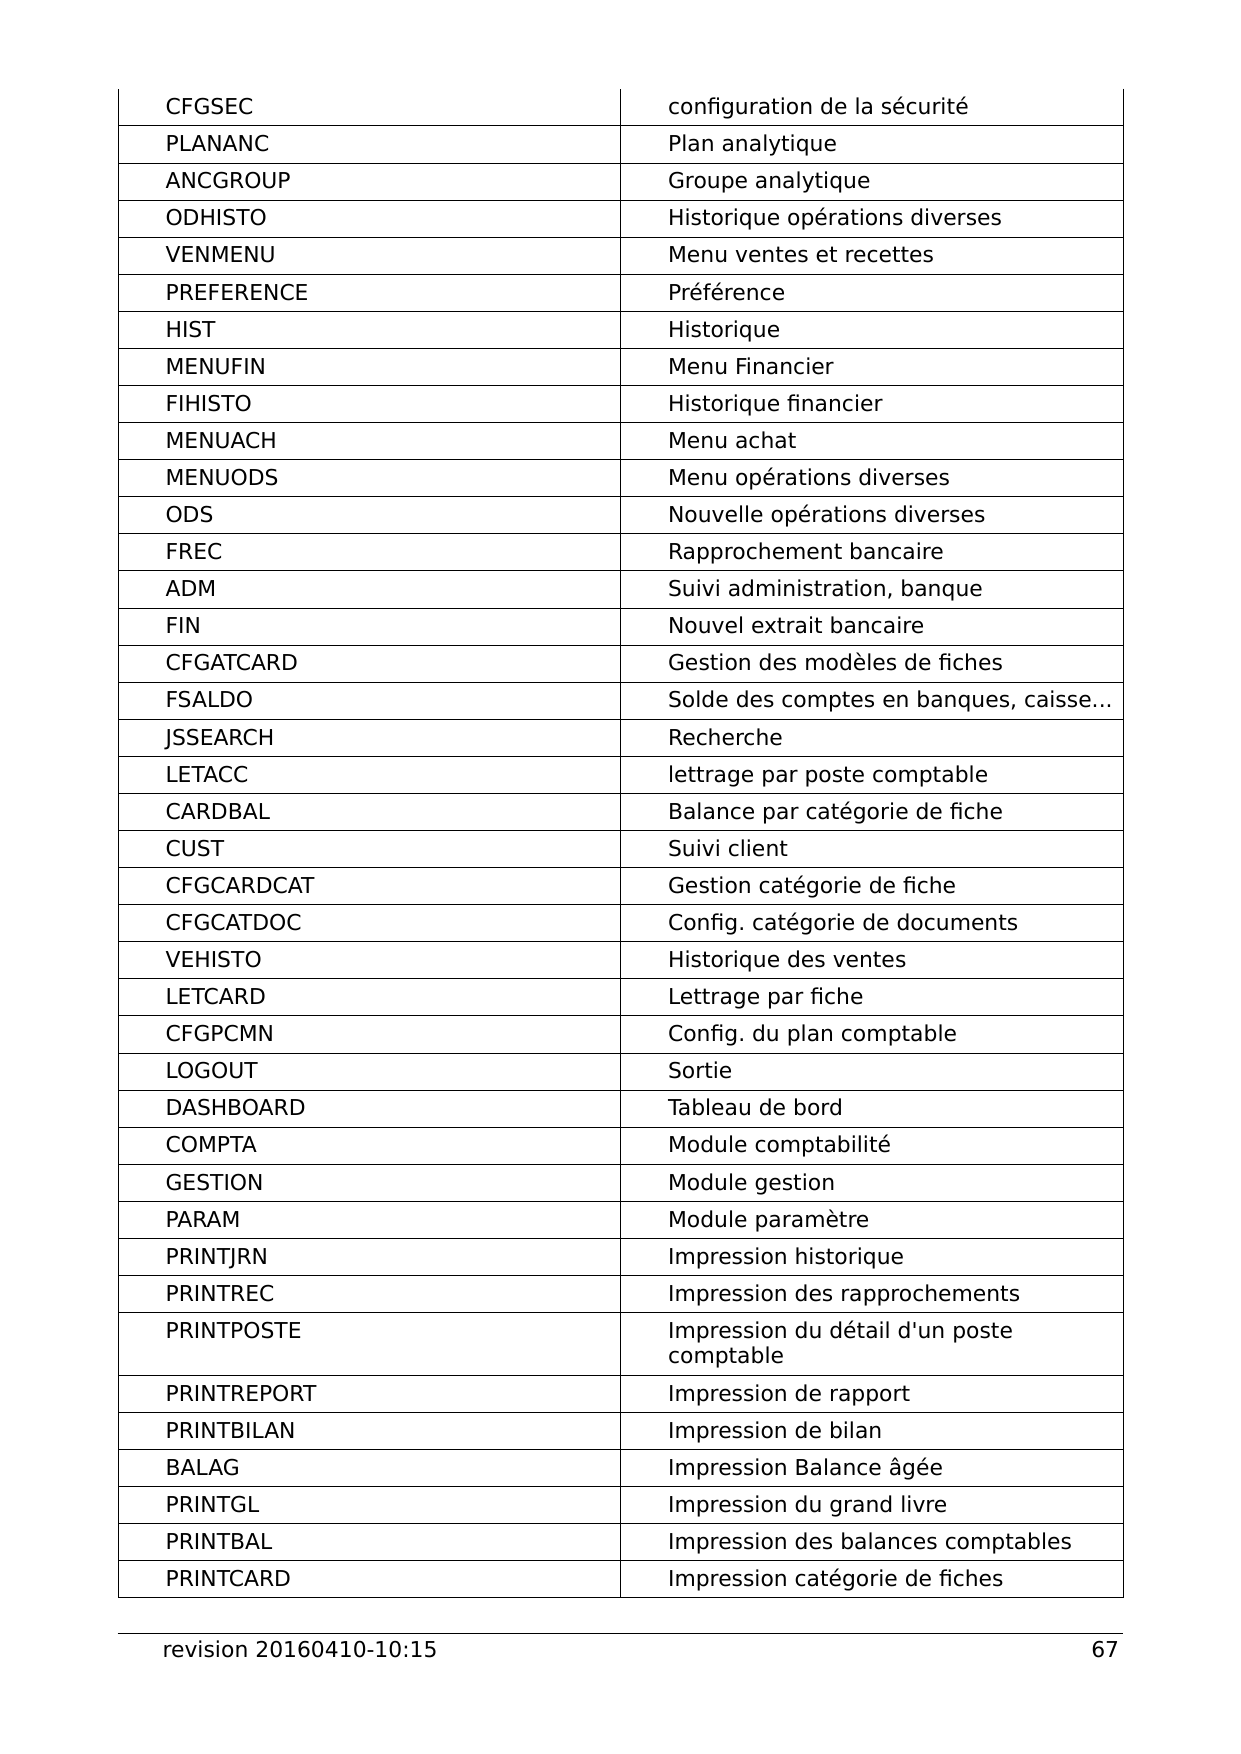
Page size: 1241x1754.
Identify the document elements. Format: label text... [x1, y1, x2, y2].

table_cell Rapprochement bancaire [621, 534, 1123, 570]
table_cell PRINTPOSTE [119, 1313, 620, 1375]
table_cell MENUFIN [119, 349, 620, 385]
table_cell CFGCARDCAT [119, 868, 620, 904]
table_cell Préférence [621, 275, 1123, 311]
table_cell Impression catégorie de fiches [621, 1561, 1123, 1597]
table_cell Lettrage par fiche [621, 979, 1123, 1015]
table_cell GESTION [119, 1165, 620, 1201]
table_cell BALAG [119, 1450, 620, 1486]
table_cell Config. du plan comptable [621, 1016, 1123, 1053]
table_cell Historique [621, 312, 1123, 348]
table_cell Menu opérations diverses [621, 460, 1123, 496]
table_cell Groupe analytique [621, 164, 1123, 200]
table_cell FREC [119, 534, 620, 570]
table_cell configuration de la sécurité [621, 89, 1123, 125]
table_cell Solde des comptes en banques, caisse... [621, 683, 1123, 719]
table_cell FIN [119, 609, 620, 645]
table_cell Impression des rapprochements [621, 1276, 1123, 1312]
table_cell Impression des balances comptables [621, 1524, 1123, 1560]
table_cell PRINTCARD [119, 1561, 620, 1597]
table_cell CFGSEC [119, 89, 620, 125]
table_cell Module comptabilité [621, 1128, 1123, 1164]
table_cell Impression du grand livre [621, 1487, 1123, 1523]
table_cell Gestion catégorie de fiche [621, 868, 1123, 904]
table_cell CARDBAL [119, 794, 620, 830]
table_cell Gestion des modèles de fiches [621, 646, 1123, 682]
table_cell CFGCATDOC [119, 905, 620, 941]
table_cell HIST [119, 312, 620, 348]
table_cell MENUACH [119, 423, 620, 459]
table_cell Suivi administration, banque [621, 571, 1123, 608]
table_cell PARAM [119, 1202, 620, 1238]
table_cell Balance par catégorie de fiche [621, 794, 1123, 830]
table_cell Historique financier [621, 386, 1123, 422]
table_cell FSALDO [119, 683, 620, 719]
table_cell Sortie [621, 1054, 1123, 1090]
table_cell CFGPCMN [119, 1016, 620, 1053]
table_cell Impression Balance âgée [621, 1450, 1123, 1486]
table_cell Module gestion [621, 1165, 1123, 1201]
table_cell Nouvel extrait bancaire [621, 609, 1123, 645]
table_cell VENMENU [119, 238, 620, 274]
table_cell Menu ventes et recettes [621, 238, 1123, 274]
table_cell CUST [119, 831, 620, 867]
table_cell VEHISTO [119, 942, 620, 978]
table_cell Historique des ventes [621, 942, 1123, 978]
table_cell Impression historique [621, 1239, 1123, 1275]
table_cell PRINTJRN [119, 1239, 620, 1275]
table_cell Menu achat [621, 423, 1123, 459]
table_cell ANCGROUP [119, 164, 620, 200]
table_cell PRINTBAL [119, 1524, 620, 1560]
table_cell Historique opérations diverses [621, 201, 1123, 237]
table_cell Impression de bilan [621, 1413, 1123, 1449]
table_cell PRINTBILAN [119, 1413, 620, 1449]
table_cell Recherche [621, 720, 1123, 756]
table_cell COMPTA [119, 1128, 620, 1164]
table_cell PRINTGL [119, 1487, 620, 1523]
table_cell ODS [119, 497, 620, 533]
table_cell Impression du détail d'un poste comptable [621, 1313, 1123, 1375]
table_cell Plan analytique [621, 126, 1123, 163]
table_cell CFGATCARD [119, 646, 620, 682]
table_cell FIHISTO [119, 386, 620, 422]
table_cell DASHBOARD [119, 1091, 620, 1127]
table_cell PLANANC [119, 126, 620, 163]
table_cell PREFERENCE [119, 275, 620, 311]
table_cell MENUODS [119, 460, 620, 496]
table_cell LETCARD [119, 979, 620, 1015]
table_cell Nouvelle opérations diverses [621, 497, 1123, 533]
table_cell LETACC [119, 757, 620, 793]
table_cell Suivi client [621, 831, 1123, 867]
table_cell Tableau de bord [621, 1091, 1123, 1127]
table_cell Config. catégorie de documents [621, 905, 1123, 941]
table_cell Module paramètre [621, 1202, 1123, 1238]
table_cell PRINTREC [119, 1276, 620, 1312]
table_cell JSSEARCH [119, 720, 620, 756]
table_cell ODHISTO [119, 201, 620, 237]
table_cell Impression de rapport [621, 1376, 1123, 1412]
table_cell LOGOUT [119, 1054, 620, 1090]
table_cell lettrage par poste comptable [621, 757, 1123, 793]
table_cell Menu Financier [621, 349, 1123, 385]
table_cell ADM [119, 571, 620, 608]
table_cell PRINTREPORT [119, 1376, 620, 1412]
